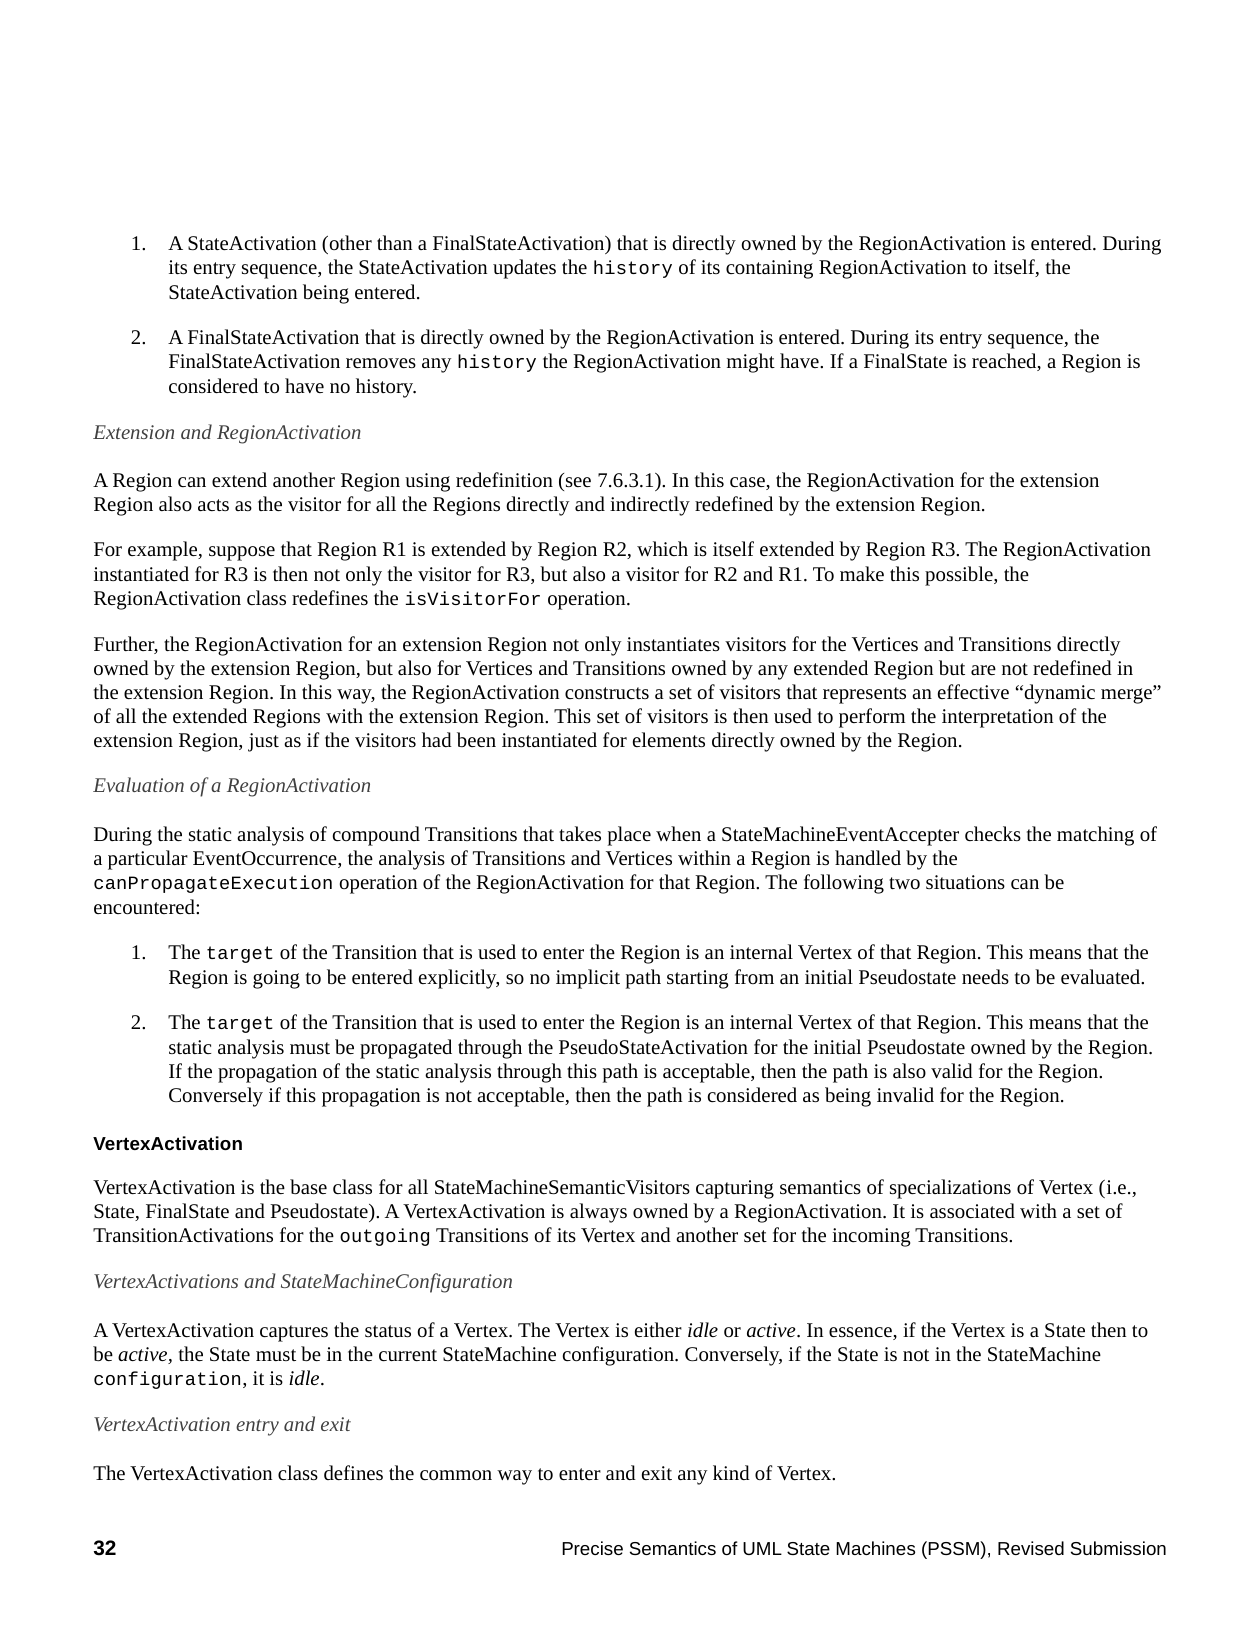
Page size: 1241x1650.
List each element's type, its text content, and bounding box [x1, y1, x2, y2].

text The VertexActivation class defines the common way to enter and exit any kind of Vertex. [93, 1461, 1164, 1485]
text During the static analysis of compound Transitions that takes place when a StateMachineEventAccepter checks the matching of a particular EventOccurrence, the analysis of Transitions and Vertices within a Region is handled by the canPropagateExecution operation of the RegionActivation for that Region. The following two situations can be encountered: [93, 822, 1164, 919]
list A StateActivation (other than a FinalStateActivation) that is directly owned by the RegionActivation is entered. During its entry sequence, the StateActivation updates the history of its containing RegionActivation to itself, the StateActivation being entered. [131, 231, 1164, 304]
subtitle Extension and RegionActivation [93, 419, 1164, 444]
text VertexActivation is the base class for all StateMachineSemanticVisitors capturing semantics of specializations of Vertex (i.e., State, FinalState and Pseudostate). A VertexActivation is always owned by a RegionActivation. It is associated with a set of TransitionActivations for the outgoing Transitions of its Vertex and another set for the incoming Transitions. [93, 1175, 1164, 1248]
text For example, suppose that Region R1 is extended by Region R2, which is itself extended by Region R3. The RegionActivation instantiated for R3 is then not only the visitor for R3, but also a visitor for R2 and R1. To make this possible, the RegionActivation class redefines the isVisitorFor operation. [93, 537, 1164, 611]
list The target of the Transition that is used to enter the Region is an internal Vertex of that Region. This means that the Region is going to be entered explicitly, so no implicit path starting from an initial Pseudostate needs to be evaluated. [131, 940, 1164, 989]
list A FinalStateActivation that is directly owned by the RegionActivation is entered. During its entry sequence, the FinalStateActivation removes any history the RegionActivation might have. If a FinalState is reached, a Region is considered to have no history. [131, 325, 1164, 398]
subtitle VertexActivation [93, 1132, 1164, 1154]
text A VertexActivation captures the status of a Vertex. The Vertex is either idle or active. In essence, if the Vertex is a State then to be active, the State must be in the current StateMachine configuration. Conversely, if the State is not in the StateMachine configuration, it is idle. [93, 1318, 1164, 1391]
subtitle VertexActivation entry and exit [93, 1412, 1164, 1436]
list The target of the Transition that is used to enter the Region is an internal Vertex of that Region. This means that the static analysis must be propagated through the PseudoStateActivation for the initial Pseudostate owned by the Region. If the propagation of the static analysis through this path is acceptable, then the path is also valid for the Region. Conversely if this propagation is not acceptable, then the path is considered as being invalid for the Region. [131, 1010, 1164, 1107]
subtitle VertexActivations and StateMachineConfiguration [93, 1269, 1164, 1293]
subtitle Evaluation of a RegionActivation [93, 773, 1164, 797]
text Further, the RegionActivation for an extension Region not only instantiates visitors for the Vertices and Transitions directly owned by the extension Region, but also for Vertices and Transitions owned by any extended Region but are not redefined in the extension Region. In this way, the RegionActivation constructs a set of visitors that represents an effective “dynamic merge” of all the extended Regions with the extension Region. This set of visitors is then used to perform the interpretation of the extension Region, just as if the visitors had been instantiated for elements directly owned by the Region. [93, 632, 1164, 752]
text A Region can extend another Region using redefinition (see 7.6.3.1). In this case, the RegionActivation for the extension Region also acts as the visitor for all the Regions directly and indirectly redefined by the extension Region. [93, 468, 1164, 516]
